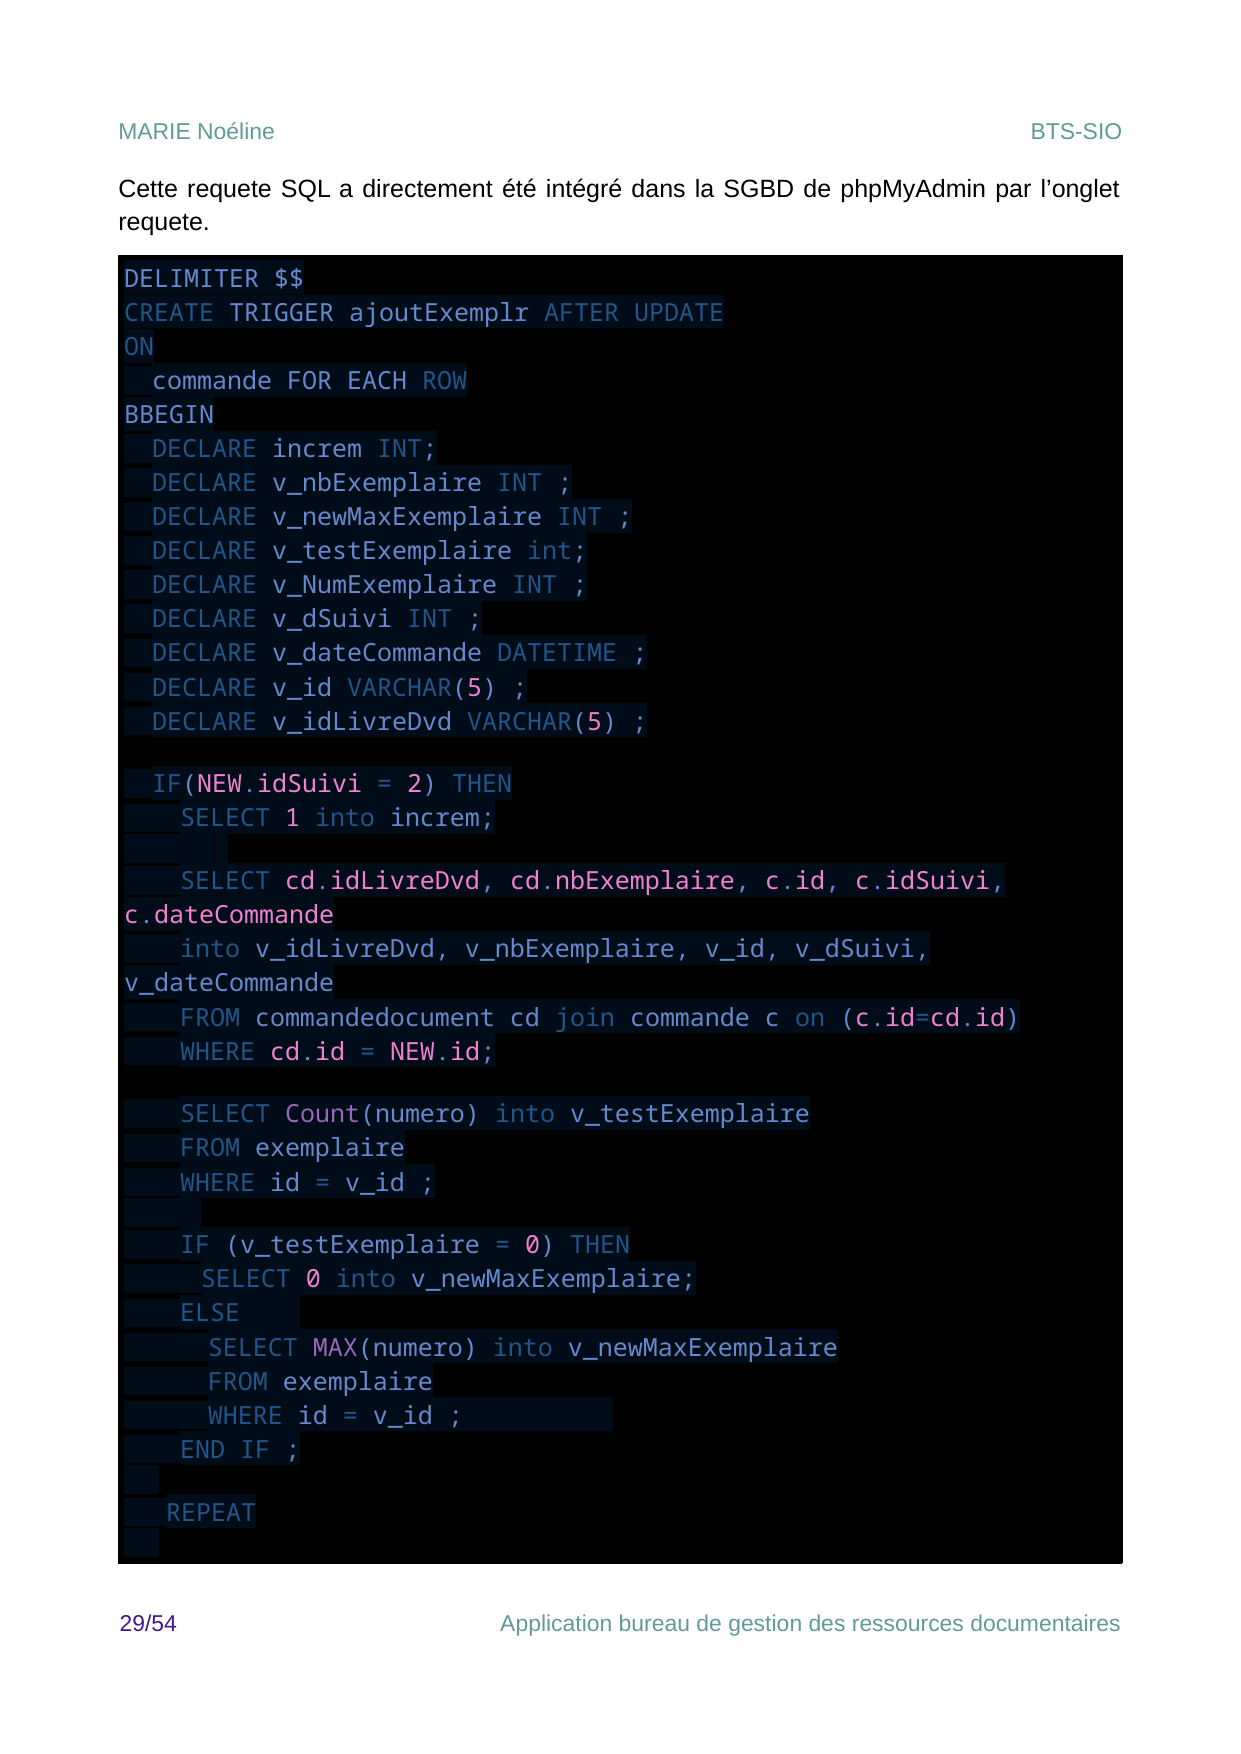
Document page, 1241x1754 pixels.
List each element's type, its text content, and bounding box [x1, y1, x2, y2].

table_header DELIMITER $$ CREATE TRIGGER ajoutExemplr AFTER UPDATE ON commande FOR EACH ROW BBEGIN DECLARE increm INT; DECLARE v_nbExemplaire INT ; DECLARE v_newMaxExemplaire INT ; DECLARE v_testExemplaire int; DECLARE v_NumExemplaire INT ; DECLARE v_dSuivi INT ; DECLARE v_dateCommande DATETIME ; DECLARE v_id VARCHAR(5) ; DECLARE v_idLivreDvd VARCHAR(5) ; IF(NEW.idSuivi = 2) THEN SELECT 1 into increm; SELECT cd.idLivreDvd, cd.nbExemplaire, c.id, c.idSuivi, c.dateCommande into v_idLivreDvd, v_nbExemplaire, v_id, v_dSuivi, v_dateCommande FROM commandedocument cd join commande c on (c.id=cd.id) WHERE cd.id = NEW.id; SELECT Count(numero) into v_testExemplaire FROM exemplaire WHERE id = v_id ; IF (v_testExemplaire = 0) THEN SELECT 0 into v_newMaxExemplaire; ELSE SELECT MAX(numero) into v_newMaxExemplaire FROM exemplaire WHERE id = v_id ; END IF ; REPEAT [119, 256, 1122, 1563]
text Cette requete SQL a directement été intégré dans la SGBD de phpMyAdmin par l’onglet requete. [118, 174, 1122, 236]
